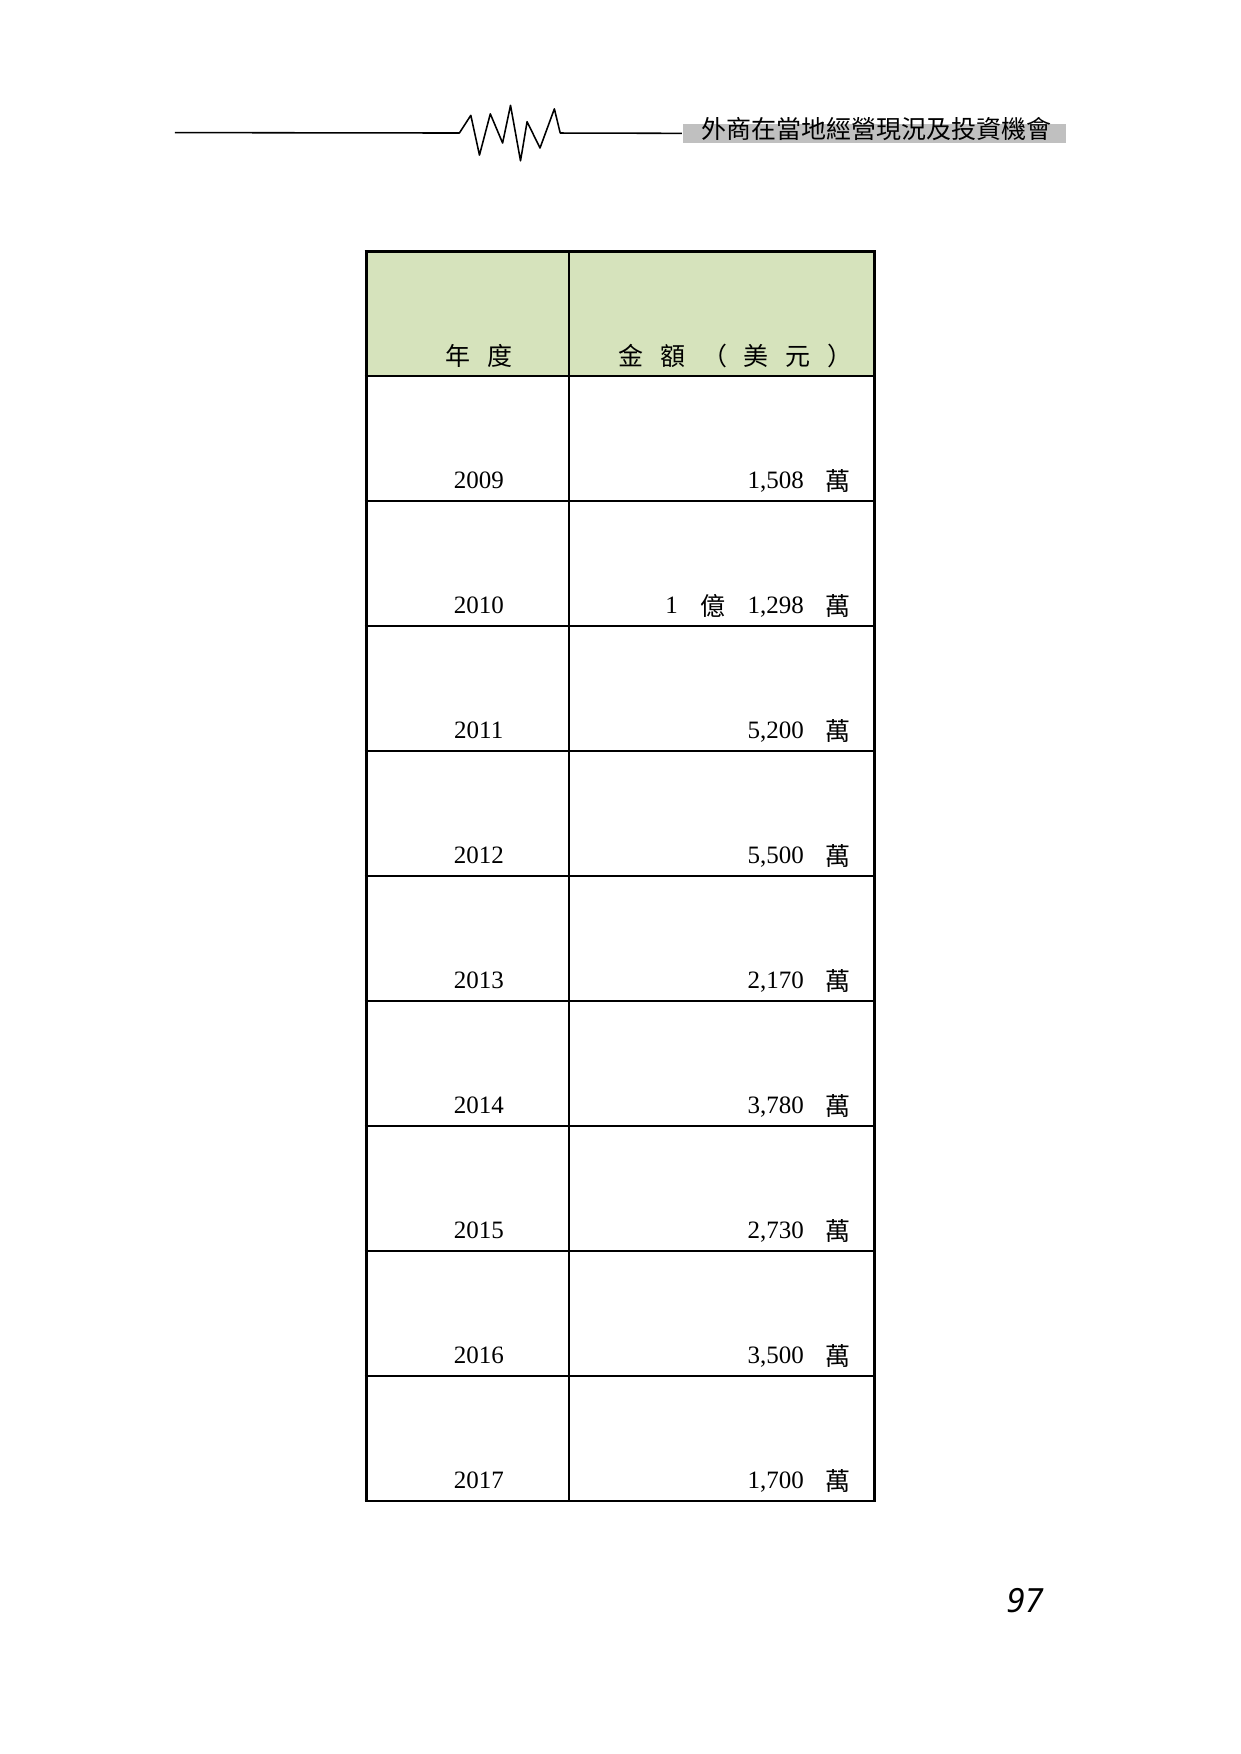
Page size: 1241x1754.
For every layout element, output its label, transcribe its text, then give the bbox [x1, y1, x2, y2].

table_cell 2014 [368, 1002, 568, 1125]
table_cell 2017 [368, 1377, 568, 1500]
table_cell 2009 [368, 377, 568, 500]
table_cell 1億1,298萬 [570, 502, 873, 625]
table_header 金額（美元） [570, 253, 873, 375]
table_cell 2016 [368, 1252, 568, 1375]
table_cell 2013 [368, 877, 568, 1000]
table_cell 5,500萬 [570, 752, 873, 875]
table_cell 2010 [368, 502, 568, 625]
table_cell 2,730萬 [570, 1127, 873, 1250]
table_cell 2012 [368, 752, 568, 875]
table_header 年度 [368, 253, 568, 375]
table_cell 2011 [368, 627, 568, 750]
table_cell 2,170萬 [570, 877, 873, 1000]
table_cell 2015 [368, 1127, 568, 1250]
table_cell 3,780萬 [570, 1002, 873, 1125]
table_cell 5,200萬 [570, 627, 873, 750]
table_cell 1,508萬 [570, 377, 873, 500]
table_cell 3,500萬 [570, 1252, 873, 1375]
table_cell 1,700萬 [570, 1377, 873, 1500]
